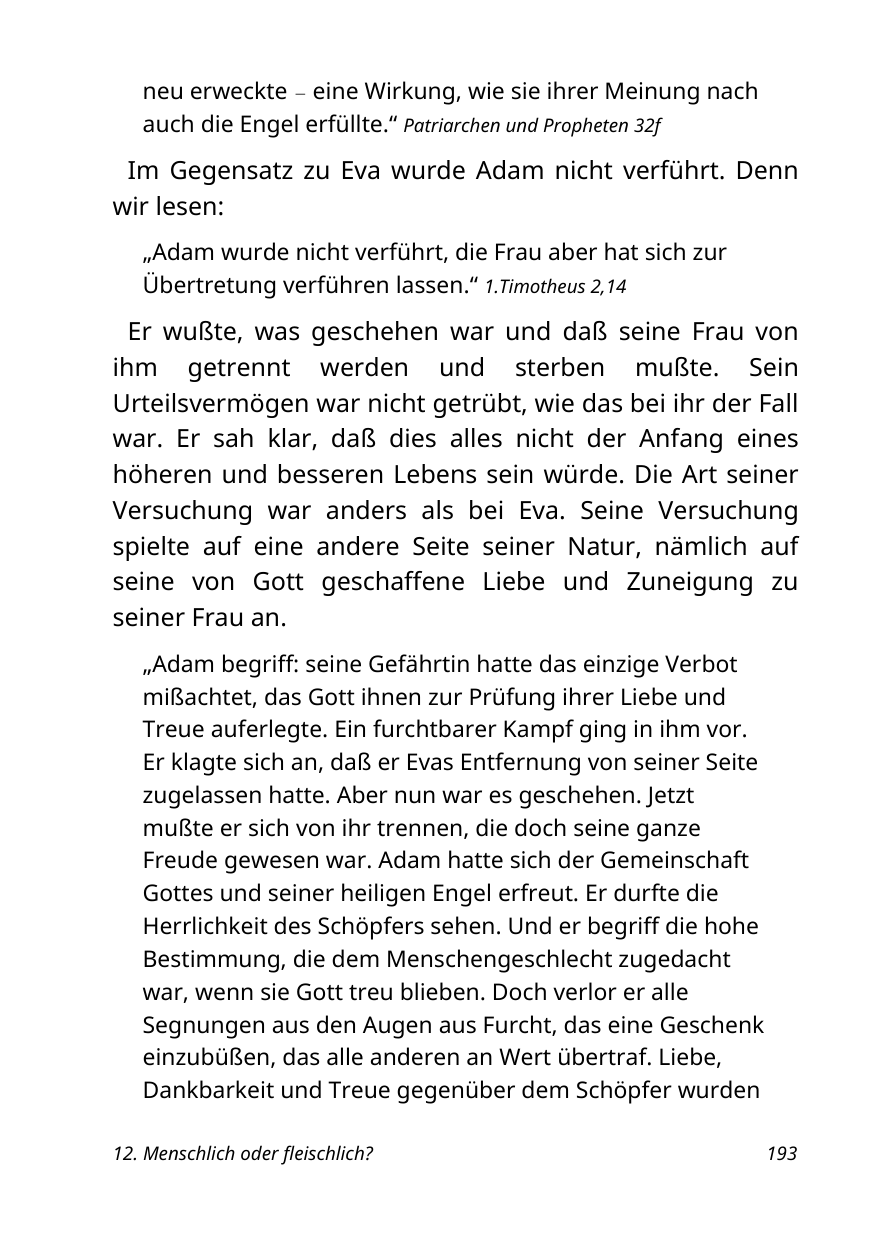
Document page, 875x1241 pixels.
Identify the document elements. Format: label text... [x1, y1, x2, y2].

text neu erweckte  eine Wirkung, wie sie ihrer Meinung nach auch die Engel erfüllte.“ Patriarchen und Propheten 32f [142, 75, 769, 139]
text Er wußte, was geschehen war und daß seine Frau von ihm getrennt werden und sterben mußte. Sein Urteilsvermögen war nicht getrübt, wie das bei ihr der Fall war. Er sah klar, daß dies alles nicht der Anfang eines höheren und besseren Lebens sein würde. Die Art seiner Versuchung war anders als bei Eva. Seine Versuchung spielte auf eine andere Seite seiner Natur, nämlich auf seine von Gott geschaffene Liebe und Zuneigung zu seiner Frau an. [112, 314, 799, 634]
text „Adam wurde nicht verführt, die Frau aber hat sich zur Übertretung verführen lassen.“ 1.Timotheus 2,14 [142, 236, 769, 300]
text „Adam begriff: seine Gefährtin hatte das einzige Verbot mißachtet, das Gott ihnen zur Prüfung ihrer Liebe und Treue auferlegte. Ein furchtbarer Kampf ging in ihm vor. Er klagte sich an, daß er Evas Entfernung von seiner Seite zugelassen hatte. Aber nun war es geschehen. Jetzt mußte er sich von ihr trennen, die doch seine ganze Freude gewesen war. Adam hatte sich der Gemeinschaft Gottes und seiner heiligen Engel erfreut. Er durfte die Herrlichkeit des Schöpfers sehen. Und er begriff die hohe Bestimmung, die dem Menschengeschlecht zugedacht war, wenn sie Gott treu blieben. Doch verlor er alle Segnungen aus den Augen aus Furcht, das eine Geschenk einzubüßen, das alle anderen an Wert übertraf. Liebe, Dankbarkeit und Treue gegenüber dem Schöpfer wurden [142, 648, 769, 1105]
text Im Gegensatz zu Eva wurde Adam nicht verführt. Denn wir lesen: [112, 153, 799, 222]
